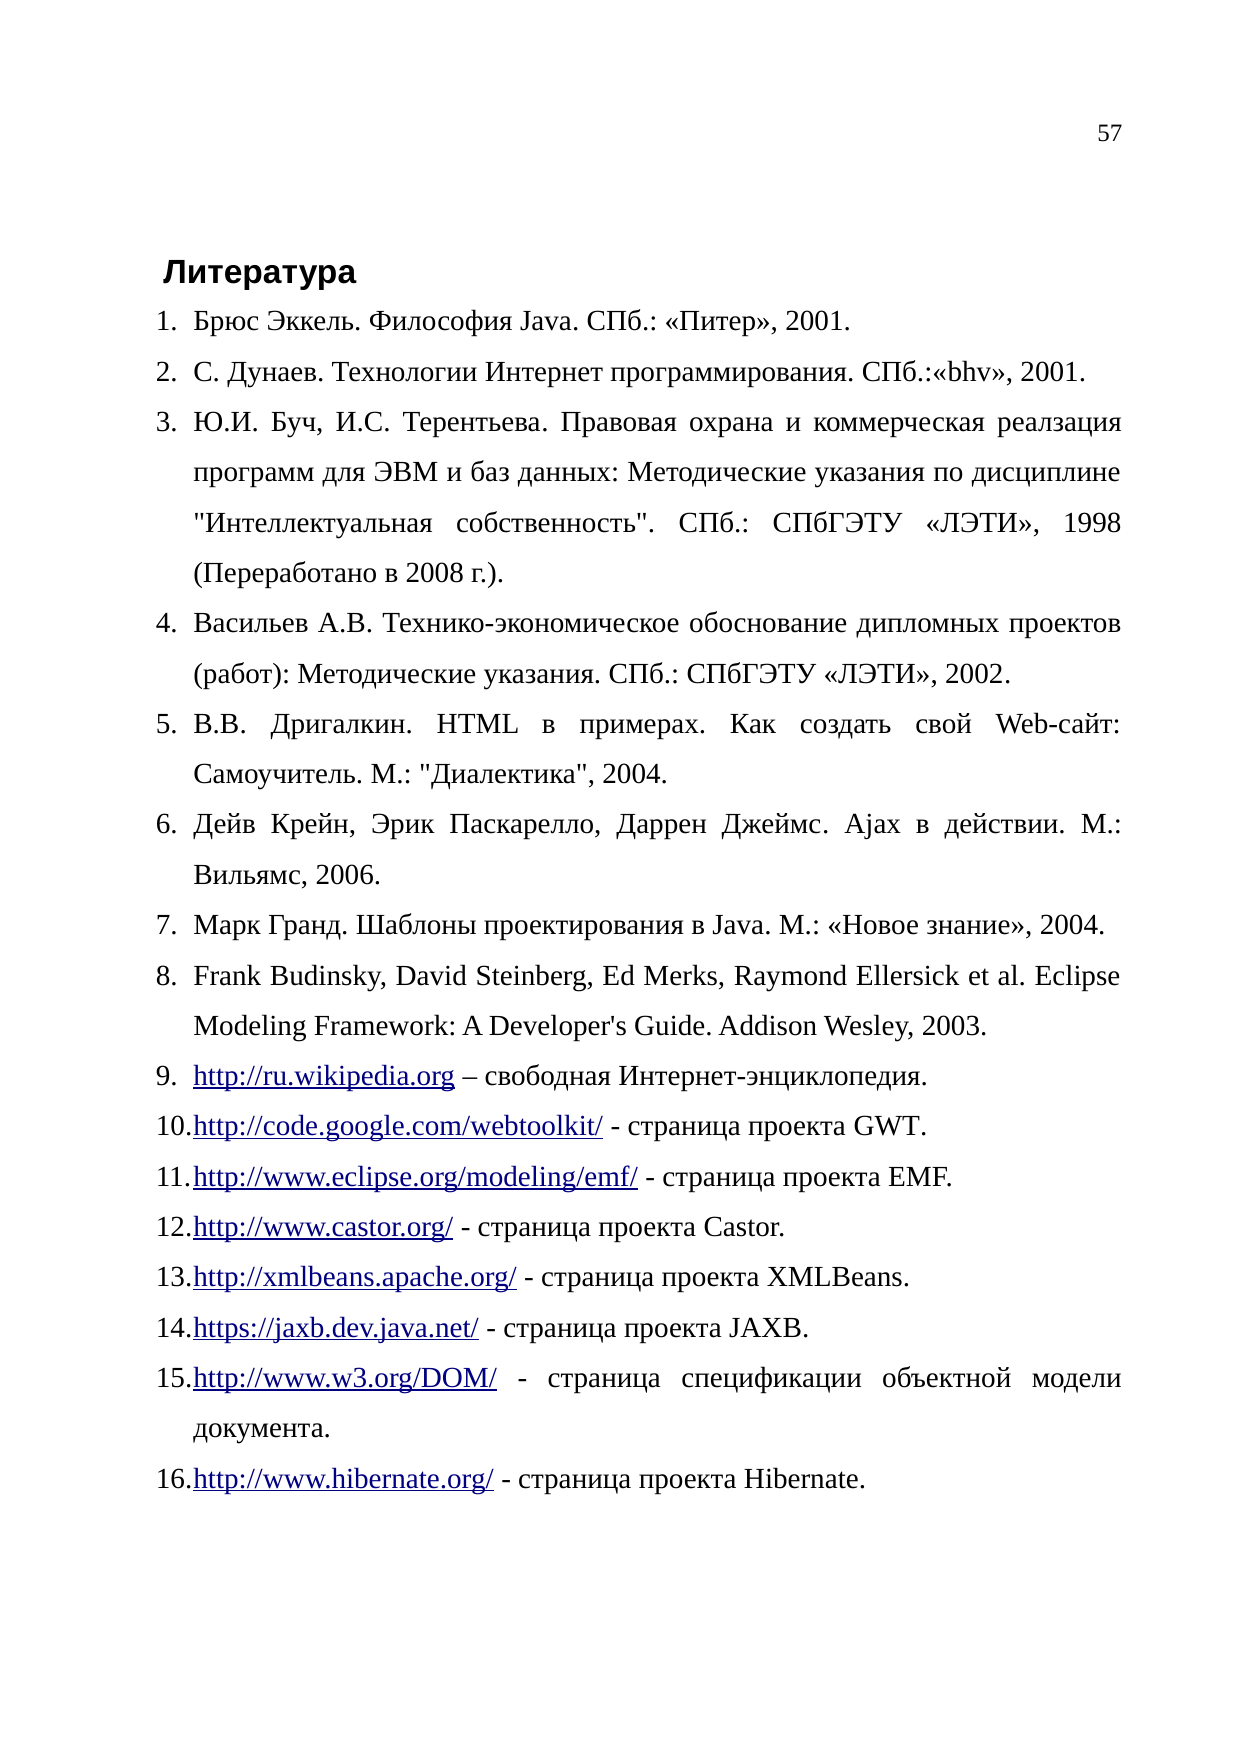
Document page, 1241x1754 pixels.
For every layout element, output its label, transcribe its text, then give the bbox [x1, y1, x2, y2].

list Frank Budinsky, David Steinberg, Ed Merks, Raymond Ellersick et al. Eclipse Modeling Framework: A Developer's Guide. Addison Wesley, 2003. [156, 958, 1122, 1041]
list Марк Гранд. Шаблоны проектирования в Java. М.: «Новое знание», 2004. [156, 907, 1122, 941]
list http://www.eclipse.org/modeling/emf/ - страница проекта EMF. [156, 1159, 1122, 1192]
list В.В. Дригалкин. HTML в примерах. Как создать свой Web-сайт: Самоучитель. М.: "Диалектика", 2004. [156, 706, 1122, 790]
list http://ru.wikipedia.org – свободная Интернет-энциклопедия. [156, 1058, 1122, 1092]
list С. Дунаев. Технологии Интернет программирования. СПб.:«bhv», 2001. [156, 354, 1122, 387]
list http://www.hibernate.org/ - страница проекта Hibernate. [156, 1461, 1122, 1494]
list Ю.И. Буч, И.С. Терентьева. Правовая охрана и коммерческая реалзация программ для ЭВМ и баз данных: Методические указания по дисциплине "Интеллектуальная собственность". СПб.: СПбГЭТУ «ЛЭТИ», 1998 (Переработано в 2008 г.). [156, 404, 1122, 589]
list http://xmlbeans.apache.org/ - страница проекта XMLBeans. [156, 1259, 1122, 1293]
list Васильев А.В. Технико-экономическое обоснование дипломных проектов (работ): Методические указания. СПб.: СПбГЭТУ «ЛЭТИ», 2002. [156, 605, 1122, 689]
list https://jaxb.dev.java.net/ - страница проекта JAXB. [156, 1310, 1122, 1343]
list Дейв Крейн, Эрик Паскарелло, Даррен Джеймс. Ajax в действии. М.: Вильямс, 2006. [156, 807, 1122, 891]
list http://www.castor.org/ - страница проекта Castor. [156, 1209, 1122, 1243]
list http://code.google.com/webtoolkit/ - страница проекта GWT. [156, 1108, 1122, 1142]
list http://www.w3.org/DOM/ - страница спецификации объектной модели документа. [156, 1360, 1122, 1444]
subtitle Литература [118, 252, 1122, 291]
list Брюс Эккель. Философия Java. СПб.: «Питер», 2001. [156, 303, 1122, 337]
